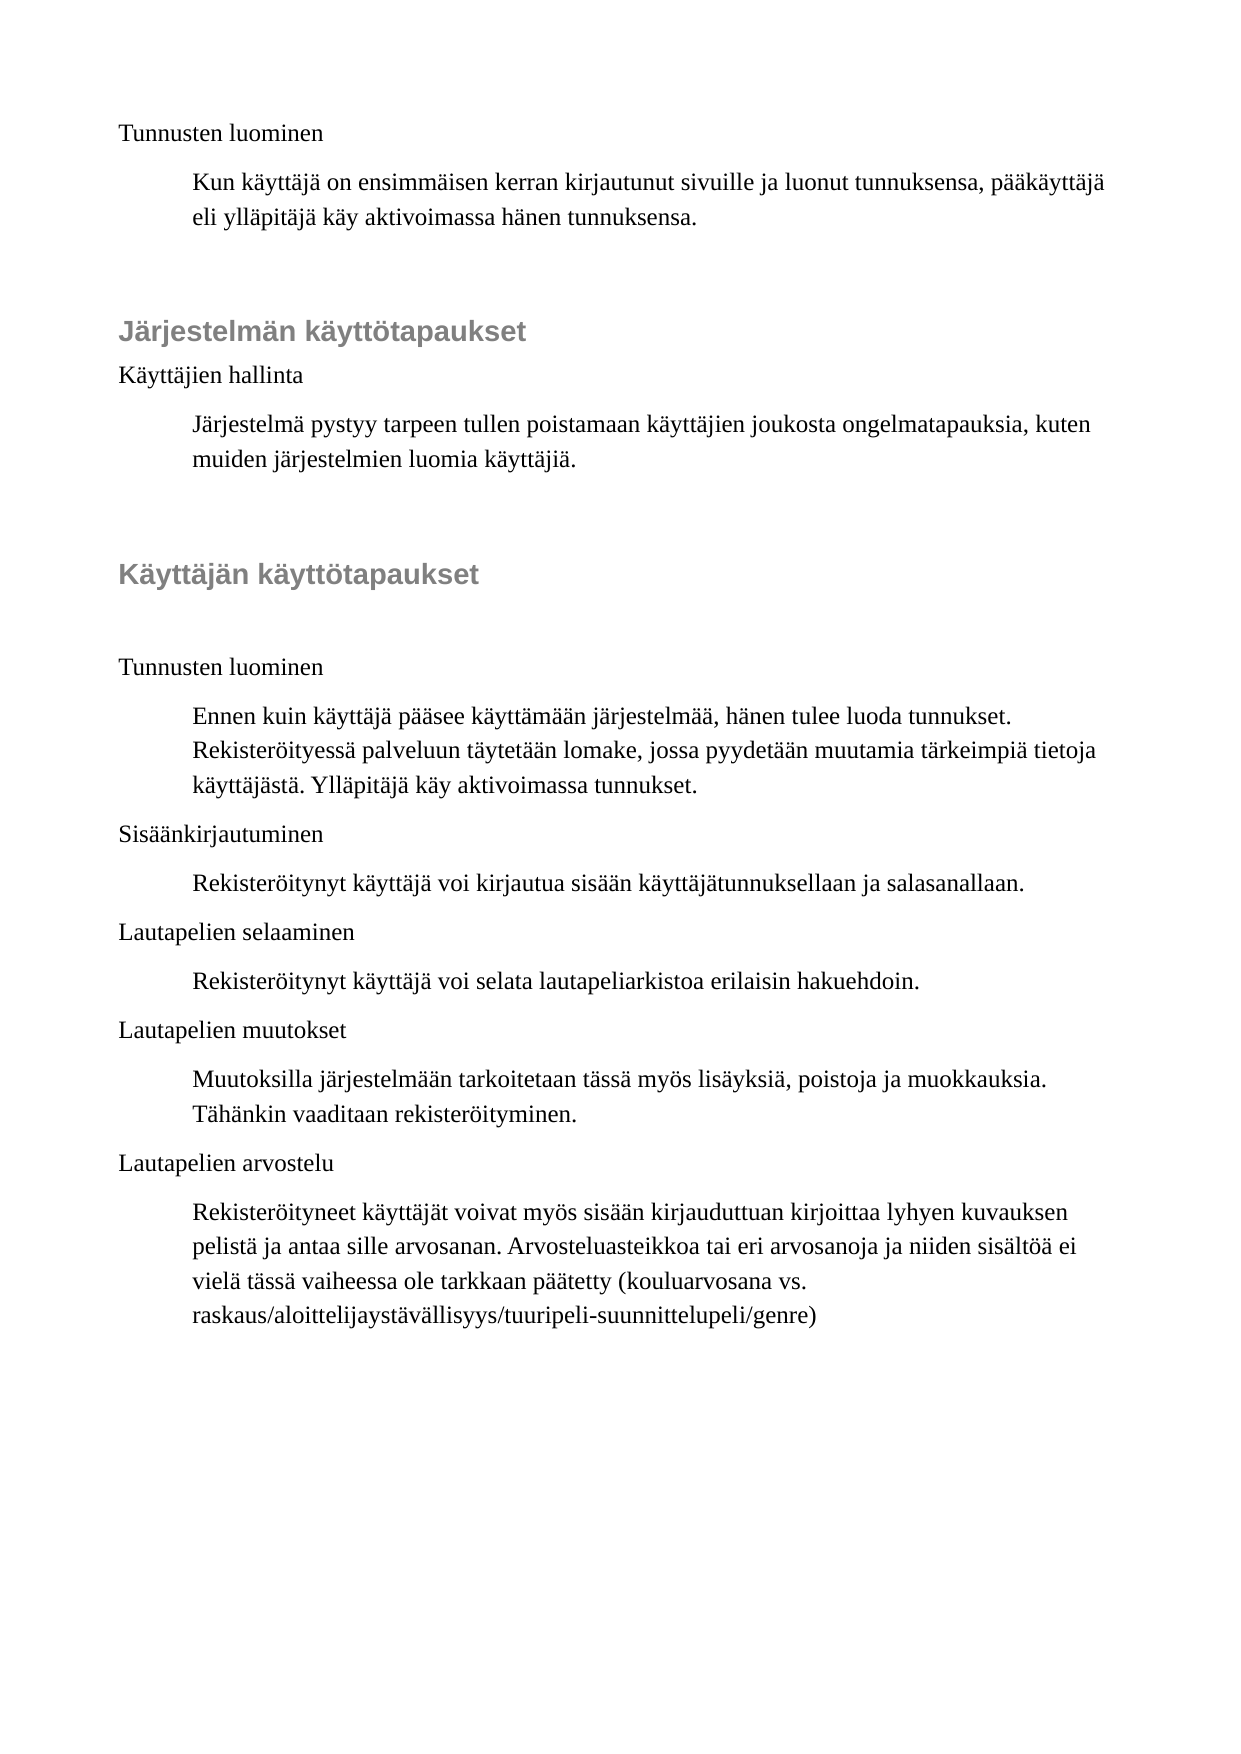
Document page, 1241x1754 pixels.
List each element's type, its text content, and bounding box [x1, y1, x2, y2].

text Rekisteröitynyt käyttäjä voi kirjautua sisään käyttäjätunnuksellaan ja salasanallaan. [118, 868, 1122, 897]
text Rekisteröitynyt käyttäjä voi selata lautapeliarkistoa erilaisin hakuehdoin. [118, 966, 1122, 995]
text Muutoksilla järjestelmään tarkoitetaan tässä myös lisäyksiä, poistoja ja muokkauksia. Tähänkin vaaditaan rekisteröityminen. [118, 1064, 1122, 1127]
text Tunnusten luominen [118, 652, 1122, 681]
text Järjestelmä pystyy tarpeen tullen poistamaan käyttäjien joukosta ongelmatapauksia, kuten muiden järjestelmien luomia käyttäjiä. [118, 409, 1122, 473]
text Rekisteröityneet käyttäjät voivat myös sisään kirjauduttuan kirjoittaa lyhyen kuvauksen pelistä ja antaa sille arvosanan. Arvosteluasteikkoa tai eri arvosanoja ja niiden sisältöä ei vielä tässä vaiheessa ole tarkkaan päätetty (kouluarvosana vs. raskaus/aloittelijaystävällisyys/tuuripeli-suunnittelupeli/genre) [118, 1197, 1122, 1329]
text Lautapelien muutokset [118, 1015, 1122, 1044]
text Lautapelien arvostelu [118, 1148, 1122, 1176]
text Kun käyttäjä on ensimmäisen kerran kirjautunut sivuille ja luonut tunnuksensa, pääkäyttäjä eli ylläpitäjä käy aktivoimassa hänen tunnuksensa. [118, 167, 1122, 230]
subtitle Käyttäjän käyttötapaukset [118, 557, 1122, 590]
text Käyttäjien hallinta [118, 360, 1122, 389]
text Ennen kuin käyttäjä pääsee käyttämään järjestelmää, hänen tulee luoda tunnukset. Rekisteröityessä palveluun täytetään lomake, jossa pyydetään muutamia tärkeimpiä tietoja käyttäjästä. Ylläpitäjä käy aktivoimassa tunnukset. [118, 701, 1122, 798]
text Sisäänkirjautuminen [118, 819, 1122, 848]
subtitle Järjestelmän käyttötapaukset [118, 314, 1122, 348]
text Tunnusten luominen [118, 118, 1122, 147]
text Lautapelien selaaminen [118, 917, 1122, 946]
